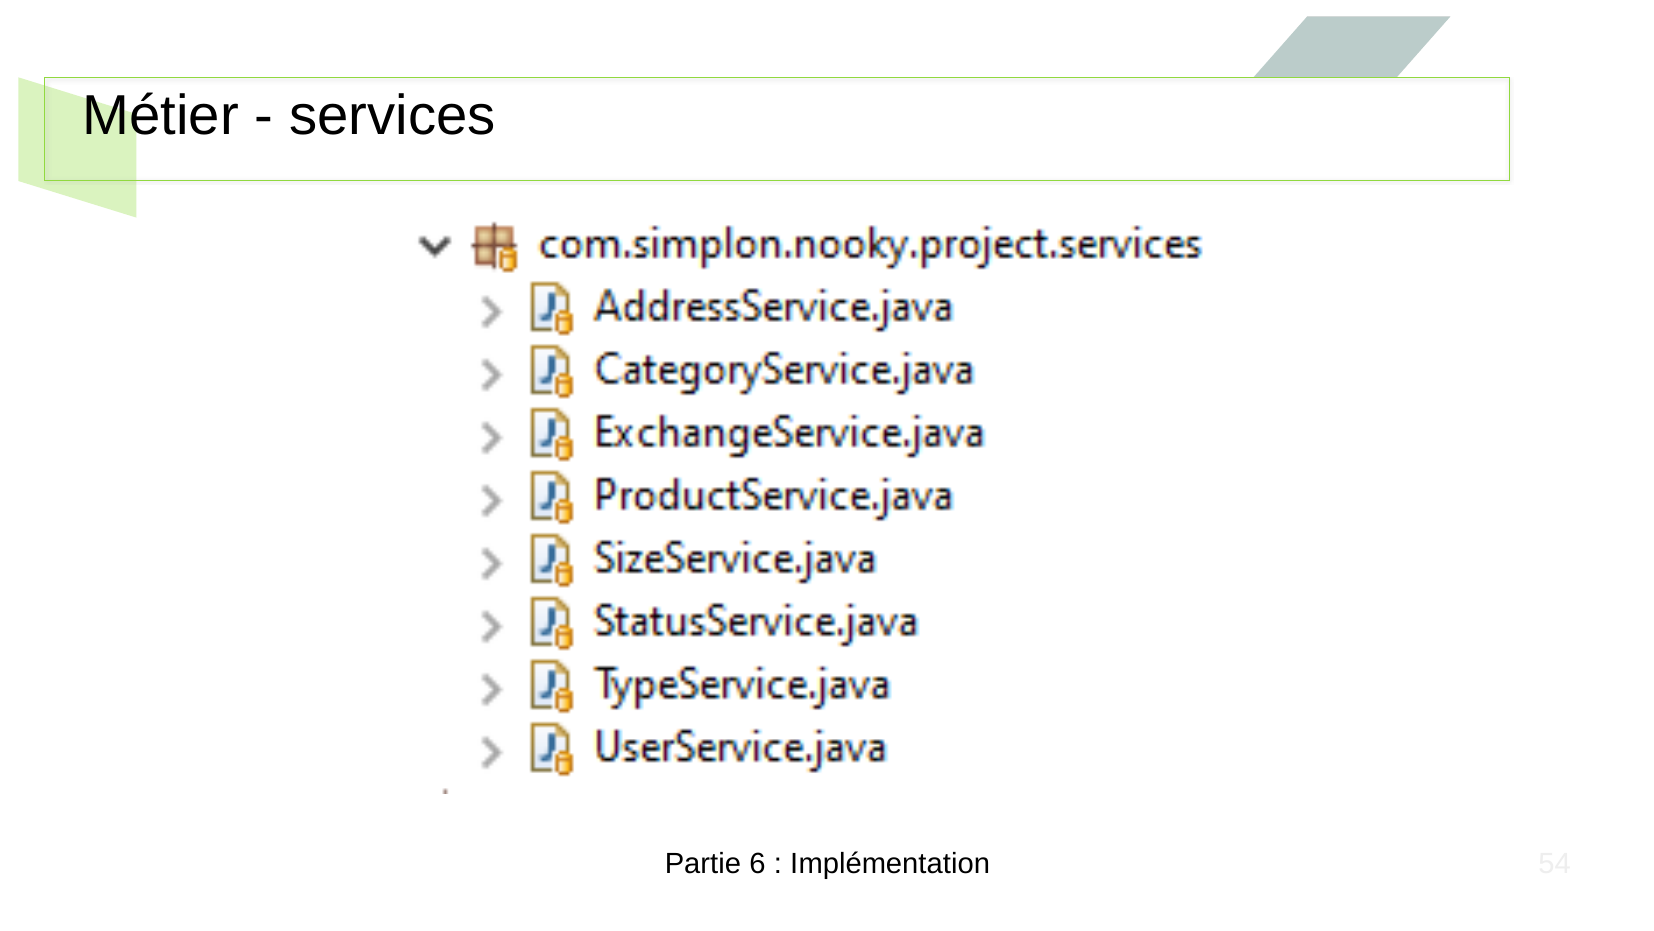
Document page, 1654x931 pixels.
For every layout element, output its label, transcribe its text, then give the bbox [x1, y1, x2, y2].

picture [354, 217, 1346, 794]
title Métier - services [82, 37, 1571, 193]
